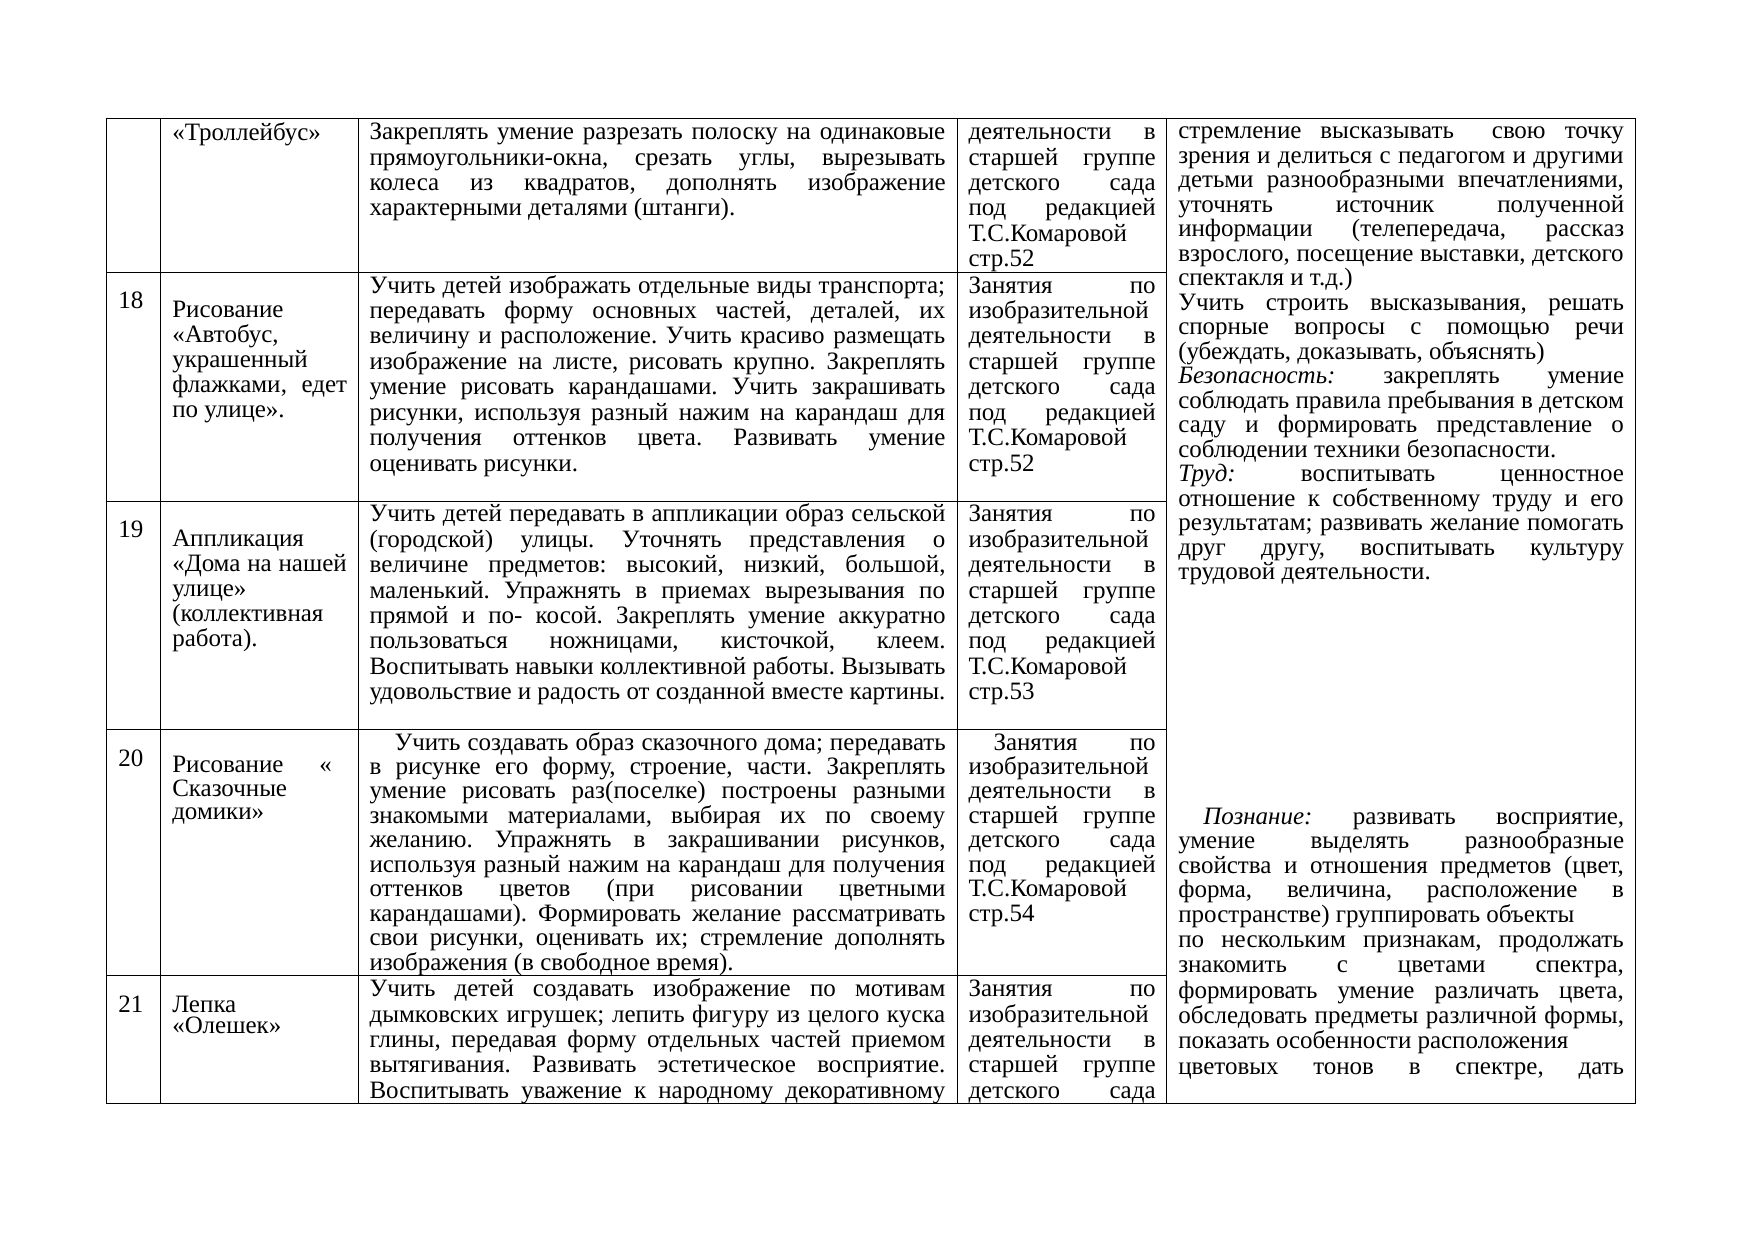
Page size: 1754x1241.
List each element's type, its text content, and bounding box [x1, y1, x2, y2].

table_cell Рисование «Автобус, украшенный флажками, едет по улице». [161, 273, 358, 501]
table_cell Аппликация «Дома на нашей улице» (коллективная работа). [161, 502, 358, 729]
table_cell Рисование «Сказочные домики» [161, 730, 358, 975]
table_cell Занятия по изобразительной деятельности в старшей группе детского сада под редакцией Т.С.Комаровой стр.54 [958, 730, 1166, 975]
table_cell 18 [107, 273, 160, 501]
table_cell 21 [107, 976, 160, 1103]
table_cell деятельности в старшей группе детского сада под редакцией Т.С.Комаровой стр.52 [958, 119, 1166, 272]
table_cell Лепка «Олешек» [161, 976, 358, 1103]
table_cell Учить создавать образ сказочного дома; передавать в рисунке его форму, строение, части. Закреплять умение рисовать раз(поселке) построены разными знакомыми материалами, выбирая их по своему желанию. Упражнять в закрашивании рисунков, используя разный нажим на карандаш для получения оттенков цветов (при рисовании цветными карандашами). Формировать желание рассматривать свои рисунки, оценивать их; стремление дополнять изображения (в свободное время). [359, 730, 957, 975]
table_cell 20 [107, 730, 160, 975]
table_cell Учить детей передавать в аппликации образ сельской (городской) улицы. Уточнять представления о величине предметов: высокий, низкий, большой, маленький. Упражнять в приемах вырезывания по прямой и по- косой. Закреплять умение аккуратно пользоваться ножницами, кисточкой, клеем. Воспитывать навыки коллективной работы. Вызывать удовольствие и радость от созданной вместе картины. [359, 502, 957, 729]
table_cell Занятия по изобразительной деятельности в старшей группе детского сада под редакцией Т.С.Комаровой стр.53 [958, 502, 1166, 729]
table_cell Занятия по изобразительной деятельности в старшей группе детского сада под редакцией Т.С.Комаровой стр.52 [958, 273, 1166, 501]
table_cell 19 [107, 502, 160, 729]
table_cell Учить детей изображать отдельные виды транспорта; передавать форму основных частей, деталей, их величину и расположение. Учить красиво размещать изображение на листе, рисовать крупно. Закреплять умение рисовать карандашами. Учить закрашивать рисунки, используя разный нажим на карандаш для получения оттенков цвета. Развивать умение оценивать рисунки. [359, 273, 957, 501]
table_cell Занятия по изобразительной деятельности в старшей группе детского сада [958, 976, 1166, 1103]
table_cell стремление высказывать свою точку зрения и делиться с педагогом и другими детьми разнообразными впечатлениями, уточнять источник полученной информации (телепередача, рассказ взрослого, посещение выставки, детского спектакля и т.д.) Учить строить высказывания, решать спорные вопросы с помощью речи (убеждать, доказывать, объяснять) Безопасность: закреплять умение соблюдать правила пребывания в детском саду и формировать представление о соблюдении техники безопасности. Труд: воспитывать ценностное отношение к собственному труду и его результатам; развивать желание помогать друг другу, воспитывать культуру трудовой деятельности. Познание: развивать восприятие, умение выделять разнообразные свойства и отношения предметов (цвет, форма, величина, расположение в пространстве) группировать объекты по нескольким признакам, продолжать знакомить с цветами спектра, формировать умение различать цвета, обследовать предметы различной формы, показать особенности расположения цветовых тонов в спектре, дать [1167, 119, 1635, 1103]
table_cell [107, 119, 160, 272]
table_cell «Троллейбус» [161, 119, 358, 272]
table_cell Учить детей создавать изображение по мотивам дымковских игрушек; лепить фигуру из целого куска глины, передавая форму отдельных частей приемом вытягивания. Развивать эстетическое восприятие. Воспитывать уважение к народному декоративному [359, 976, 957, 1103]
table_cell Закреплять умение разрезать полоску на одинаковые прямоугольники-окна, срезать углы, вырезывать колеса из квадратов, дополнять изображение характерными деталями (штанги). [359, 119, 957, 272]
